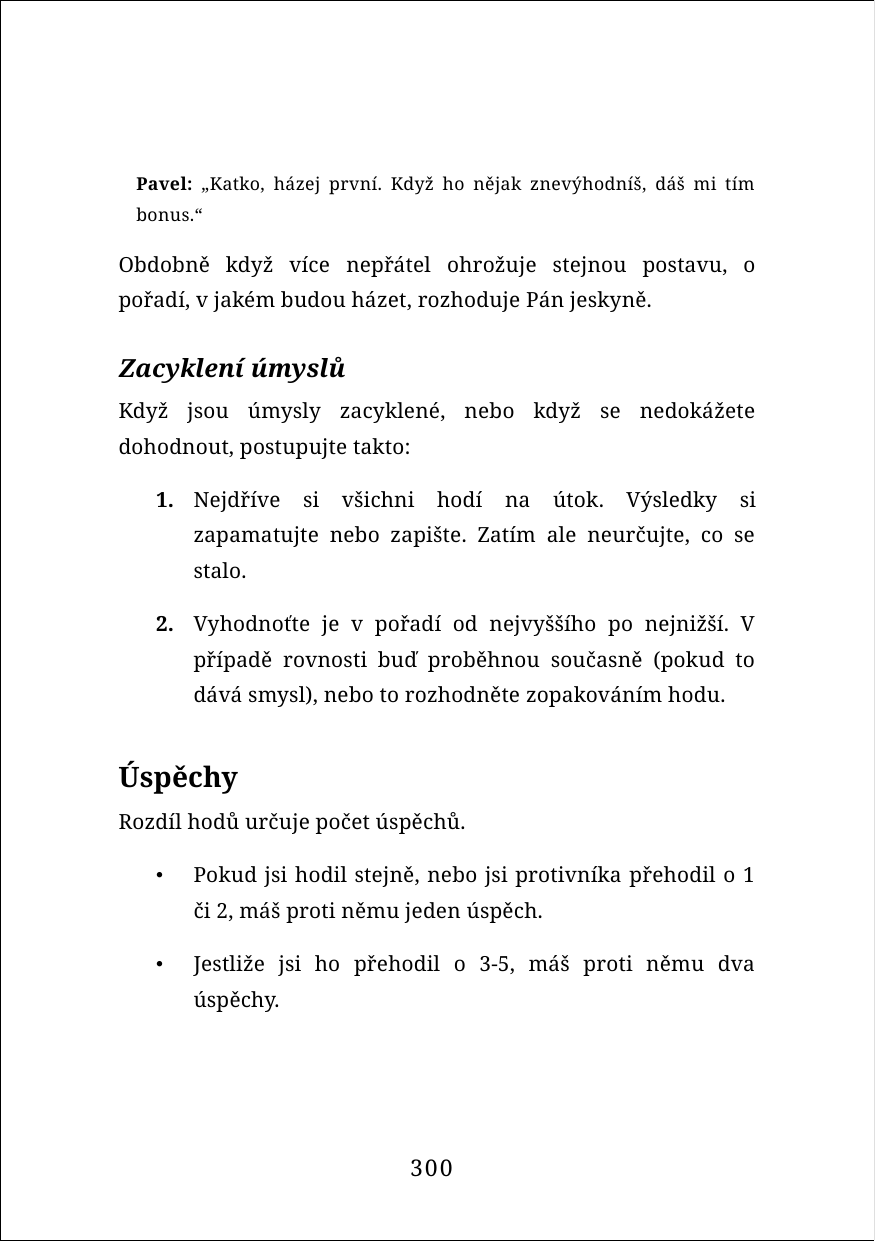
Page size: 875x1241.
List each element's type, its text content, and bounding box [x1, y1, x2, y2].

list Nejdříve si všichni hodí na útok. Výsledky si zapamatujte nebo zapište. Zatím ale neurčujte, co se stalo. [156, 485, 756, 584]
subtitle Zacyklení úmyslů [118, 350, 756, 384]
text Když jsou úmysly zacyklené, nebo když se nedokážete dohodnout, postupujte takto: [118, 396, 756, 460]
list Pokud jsi hodil stejně, nebo jsi protivníka přehodil o 1 či 2, máš proti němu jeden úspěch. [156, 861, 756, 924]
text Obdobně když více nepřátel ohrožuje stejnou postavu, o pořadí, v jakém budou házet, rozhoduje Pán jeskyně. [118, 250, 756, 314]
subtitle Úspěchy [118, 757, 756, 796]
list Vyhodnoťte je v pořadí od nejvyššího po nejnižší. V případě rovnosti buď proběhnou současně (pokud to dává smysl), nebo to rozhodněte zopakováním hodu. [156, 609, 756, 709]
text Rozdíl hodů určuje počet úspěchů. [118, 807, 756, 836]
text Pavel: „Katko, házej první. Když ho nějak znevýhodníš, dáš mi tím bonus.“ [136, 172, 756, 226]
list Jestliže jsi ho přehodil o 3-5, máš proti němu dva úspěchy. [156, 949, 756, 1013]
